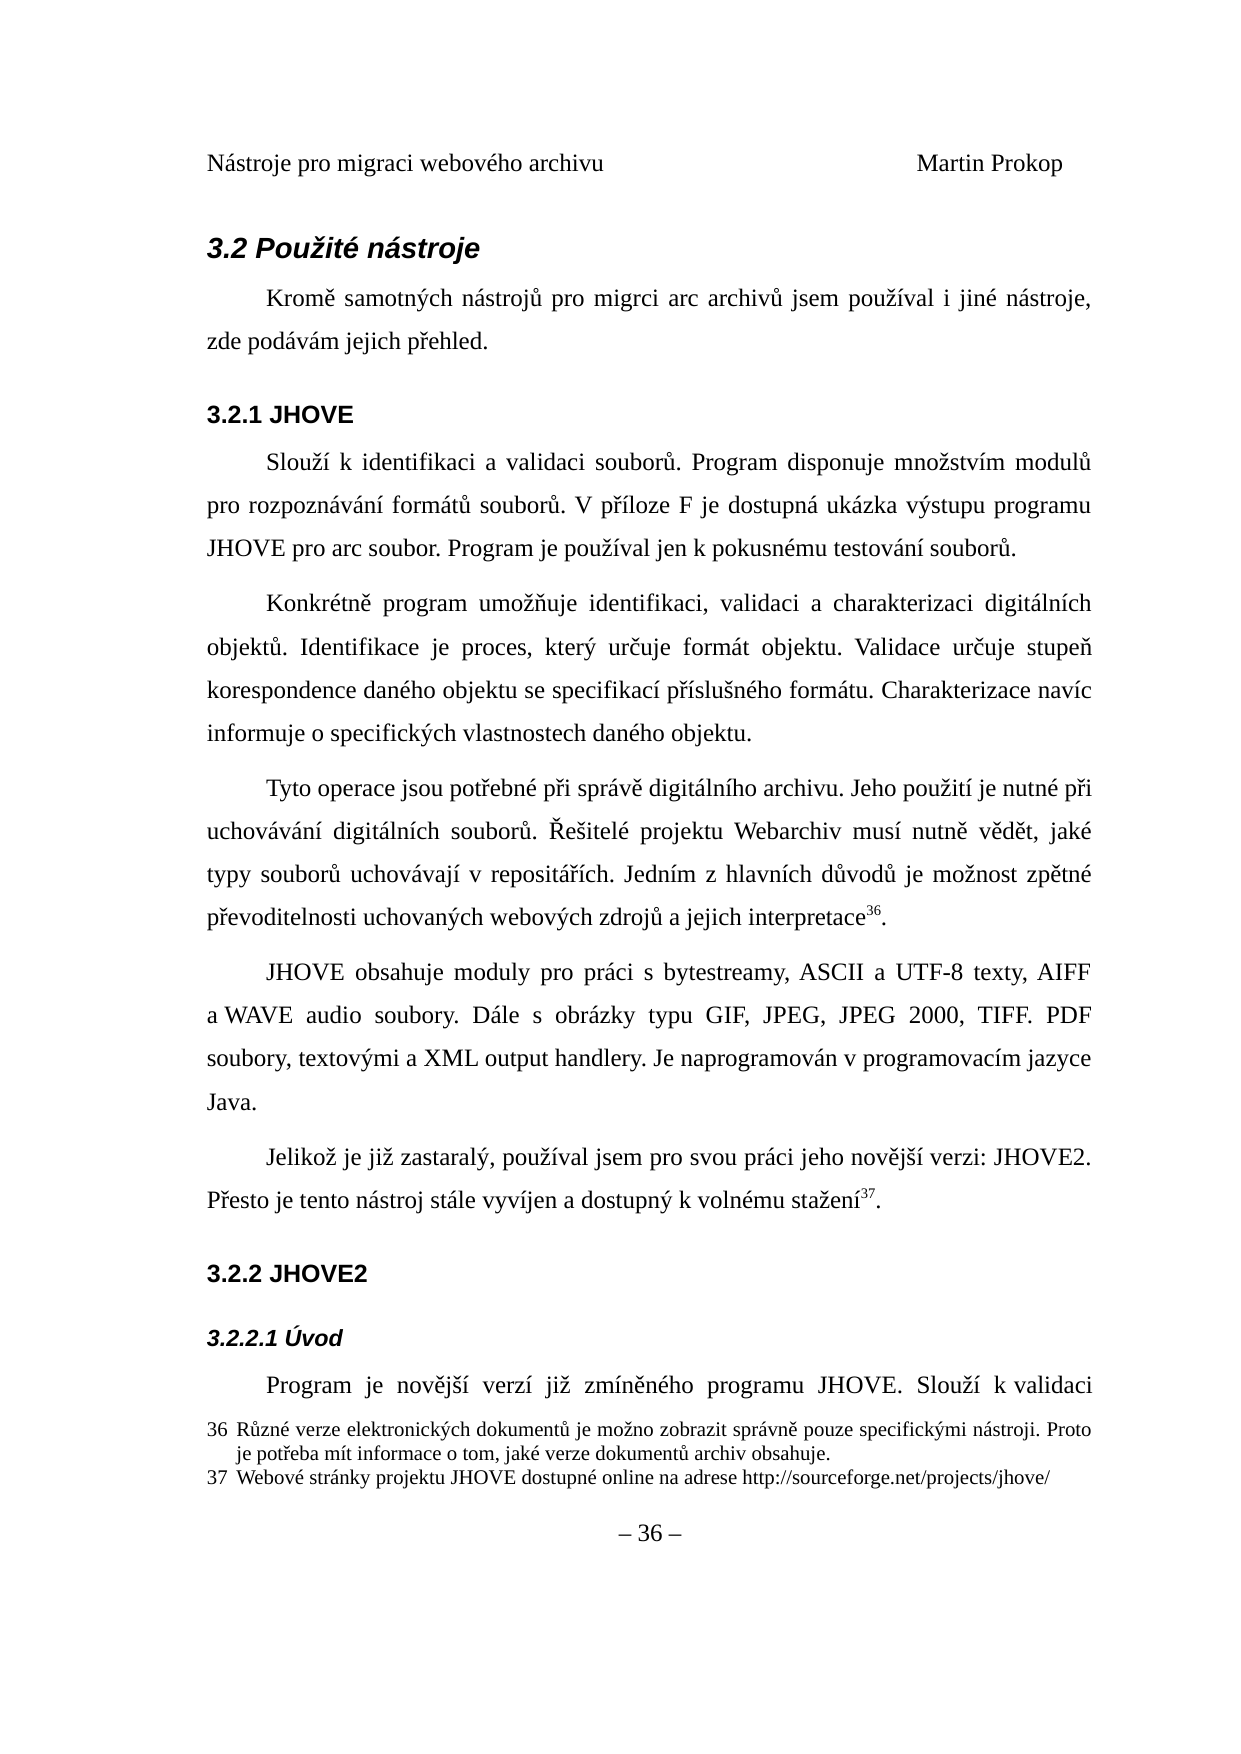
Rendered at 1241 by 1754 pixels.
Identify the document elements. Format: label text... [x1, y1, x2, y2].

text Jelikož je již zastaralý, používal jsem pro svou práci jeho novější verzi: JHOVE2. Přesto je tento nástroj stále vyvíjen a dostupný k volnému stažení. [207, 1142, 1093, 1213]
subtitle 3.2.2 JHOVE2 [207, 1259, 1093, 1287]
subtitle 3.2 Použité nástroje [207, 231, 1093, 264]
text Program je novější verzí již zmíněného programu JHOVE. Slouží k validaci [207, 1370, 1093, 1399]
subtitle 3.2.1 JHOVE [207, 400, 1093, 429]
text JHOVE obsahuje moduly pro práci s bytestreamy, ASCII a UTF-8 texty, AIFF a WAVE audio soubory. Dále s obrázky typu GIF, JPEG, JPEG 2000, TIFF. PDF soubory, textovými a XML output handlery. Je naprogramován v programovacím jazyce Java. [207, 957, 1093, 1115]
text Konkrétně program umožňuje identifikaci, validaci a charakterizaci digitálních objektů. Identifikace je proces, který určuje formát objektu. Validace určuje stupeň korespondence daného objektu se specifikací příslušného formátu. Charakterizace navíc informuje o specifických vlastnostech daného objektu. [207, 588, 1093, 747]
text Různé verze elektronických dokumentů je možno zobrazit správně pouze specifickými nástroji. Proto je potřeba mít informace o tom, jaké verze dokumentů archiv obsahuje. [207, 1417, 1093, 1465]
text Kromě samotných nástrojů pro migrci arc archivů jsem používal i jiné nástroje, zde podávám jejich přehled. [207, 283, 1093, 355]
subtitle 3.2.2.1 Úvod [207, 1325, 1093, 1352]
text Webové stránky projektu JHOVE dostupné online na adrese http://sourceforge.net/projects/jhove/ [207, 1465, 1093, 1489]
text Slouží k identifikaci a validaci souborů. Program disponuje množstvím modulů pro rozpoznávání formátů souborů. V příloze F je dostupná ukázka výstupu programu JHOVE pro arc soubor. Program je používal jen k pokusnému testování souborů. [207, 447, 1093, 562]
text Tyto operace jsou potřebné při správě digitálního archivu. Jeho použití je nutné při uchovávání digitálních souborů. Řešitelé projektu Webarchiv musí nutně vědět, jaké typy souborů uchovávají v repositářích. Jedním z hlavních důvodů je možnost zpětné převoditelnosti uchovaných webových zdrojů a jejich interpretace. [207, 773, 1093, 931]
